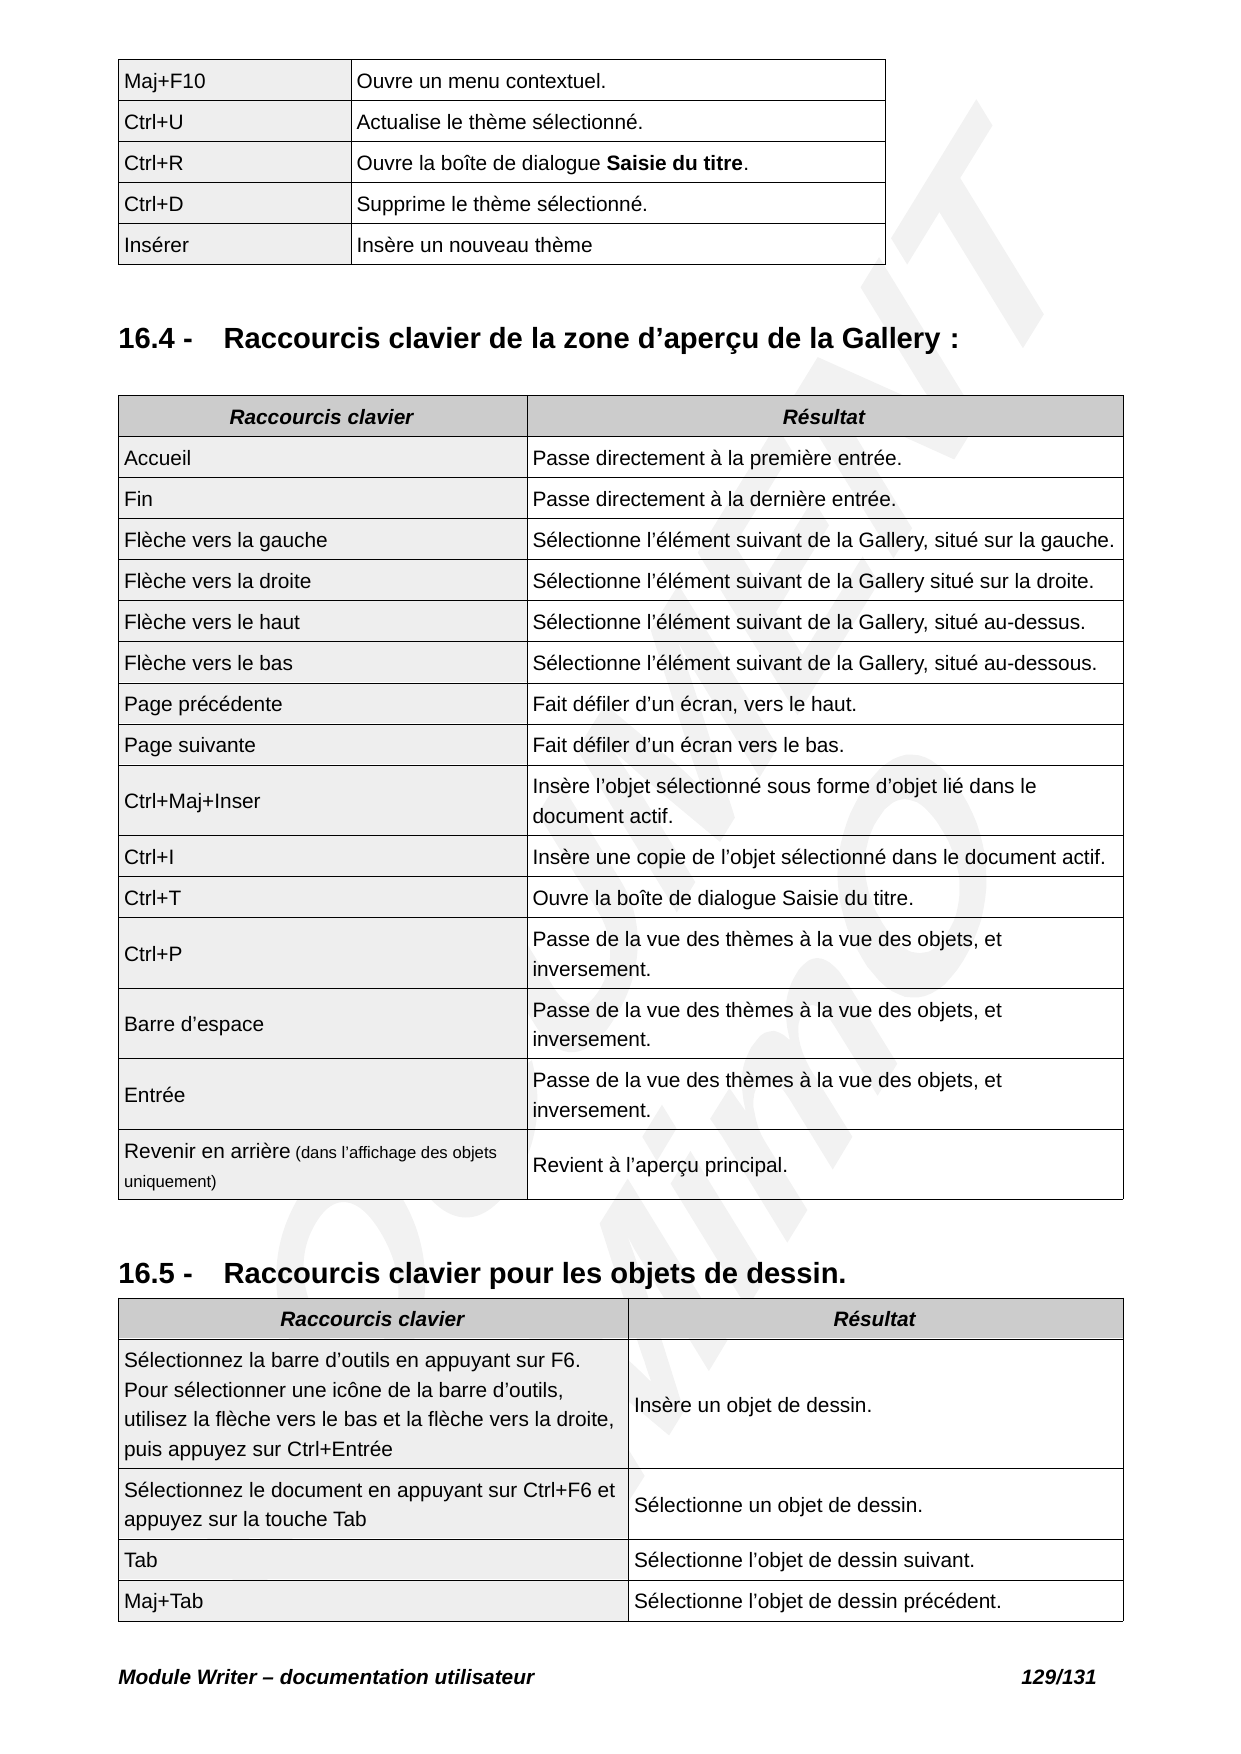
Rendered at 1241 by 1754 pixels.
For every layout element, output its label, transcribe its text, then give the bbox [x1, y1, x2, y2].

table_cell Ouvre la boîte de dialogue Saisie du titre. [528, 877, 1123, 917]
table_cell Ctrl+Maj+Inser [119, 766, 527, 835]
table_cell Passe de la vue des thèmes à la vue des objets, et inversement. [528, 1059, 1123, 1129]
table_cell Sélectionne l’objet de dessin suivant. [629, 1540, 1123, 1579]
table_cell Flèche vers le bas [119, 642, 527, 682]
table_cell Supprime le thème sélectionné. [352, 183, 885, 223]
table_cell Maj+F10 [119, 60, 351, 100]
table_cell Insère un objet de dessin. [629, 1340, 1123, 1468]
table_header Raccourcis clavier [119, 396, 527, 436]
table_cell Passe directement à la première entrée. [528, 437, 1123, 477]
table_cell Ctrl+R [119, 142, 351, 182]
subtitle Raccourcis clavier de la zone d’aperçu de la Gallery : [118, 322, 1122, 354]
table_cell Flèche vers le haut [119, 601, 527, 641]
table_cell Accueil [119, 437, 527, 477]
table_cell Passe de la vue des thèmes à la vue des objets, et inversement. [528, 989, 1123, 1058]
table_cell Sélectionnez la barre d’outils en appuyant sur F6. Pour sélectionner une icône de la barre d’outils, utilisez la flèche vers le bas et la flèche vers la droite, puis appuyez sur Ctrl+Entrée [119, 1340, 628, 1468]
table_header Résultat [528, 396, 1123, 436]
table_cell Sélectionnez le document en appuyant sur Ctrl+F6 et appuyez sur la touche Tab [119, 1469, 628, 1538]
table_cell Insère une copie de l’objet sélectionné dans le document actif. [528, 836, 1123, 876]
table_cell Ctrl+U [119, 101, 351, 141]
table_cell Actualise le thème sélectionné. [352, 101, 885, 141]
table_cell Insère l’objet sélectionné sous forme d’objet lié dans le document actif. [528, 766, 1123, 835]
table_cell Sélectionne l’élément suivant de la Gallery, situé sur la gauche. [528, 519, 1123, 559]
table_cell Ouvre la boîte de dialogue Saisie du titre. [352, 142, 885, 182]
table_cell Sélectionne l’élément suivant de la Gallery situé sur la droite. [528, 560, 1123, 600]
table_cell Fait défiler d’un écran vers le bas. [528, 725, 1123, 764]
table_cell Page précédente [119, 684, 527, 723]
table_cell Sélectionne l’objet de dessin précédent. [629, 1581, 1123, 1621]
table_cell Insérer [119, 224, 351, 264]
table_header Résultat [629, 1299, 1123, 1338]
table_header Raccourcis clavier [119, 1299, 628, 1338]
table_cell Maj+Tab [119, 1581, 628, 1621]
table_cell Ctrl+I [119, 836, 527, 876]
subtitle Raccourcis clavier pour les objets de dessin. [118, 1257, 1122, 1289]
table_cell Revenir en arrière (dans l’affichage des objets uniquement) [119, 1130, 527, 1199]
table_cell Entrée [119, 1059, 527, 1129]
table_cell Barre d’espace [119, 989, 527, 1058]
table_cell Revient à l’aperçu principal. [528, 1130, 1123, 1199]
table_cell Fait défiler d’un écran, vers le haut. [528, 684, 1123, 723]
table_cell Sélectionne un objet de dessin. [629, 1469, 1123, 1538]
table_cell Sélectionne l’élément suivant de la Gallery, situé au-dessous. [528, 642, 1123, 682]
table_cell Ctrl+P [119, 918, 527, 988]
table_cell Tab [119, 1540, 628, 1579]
table_cell Ctrl+T [119, 877, 527, 917]
table_cell Flèche vers la droite [119, 560, 527, 600]
table_cell Sélectionne l’élément suivant de la Gallery, situé au-dessus. [528, 601, 1123, 641]
table_cell Passe directement à la dernière entrée. [528, 478, 1123, 518]
table_cell Fin [119, 478, 527, 518]
table_cell Passe de la vue des thèmes à la vue des objets, et inversement. [528, 918, 1123, 988]
table_cell Page suivante [119, 725, 527, 764]
table_cell Insère un nouveau thème [352, 224, 885, 264]
table_cell Flèche vers la gauche [119, 519, 527, 559]
table_cell Ctrl+D [119, 183, 351, 223]
table_cell Ouvre un menu contextuel. [352, 60, 885, 100]
